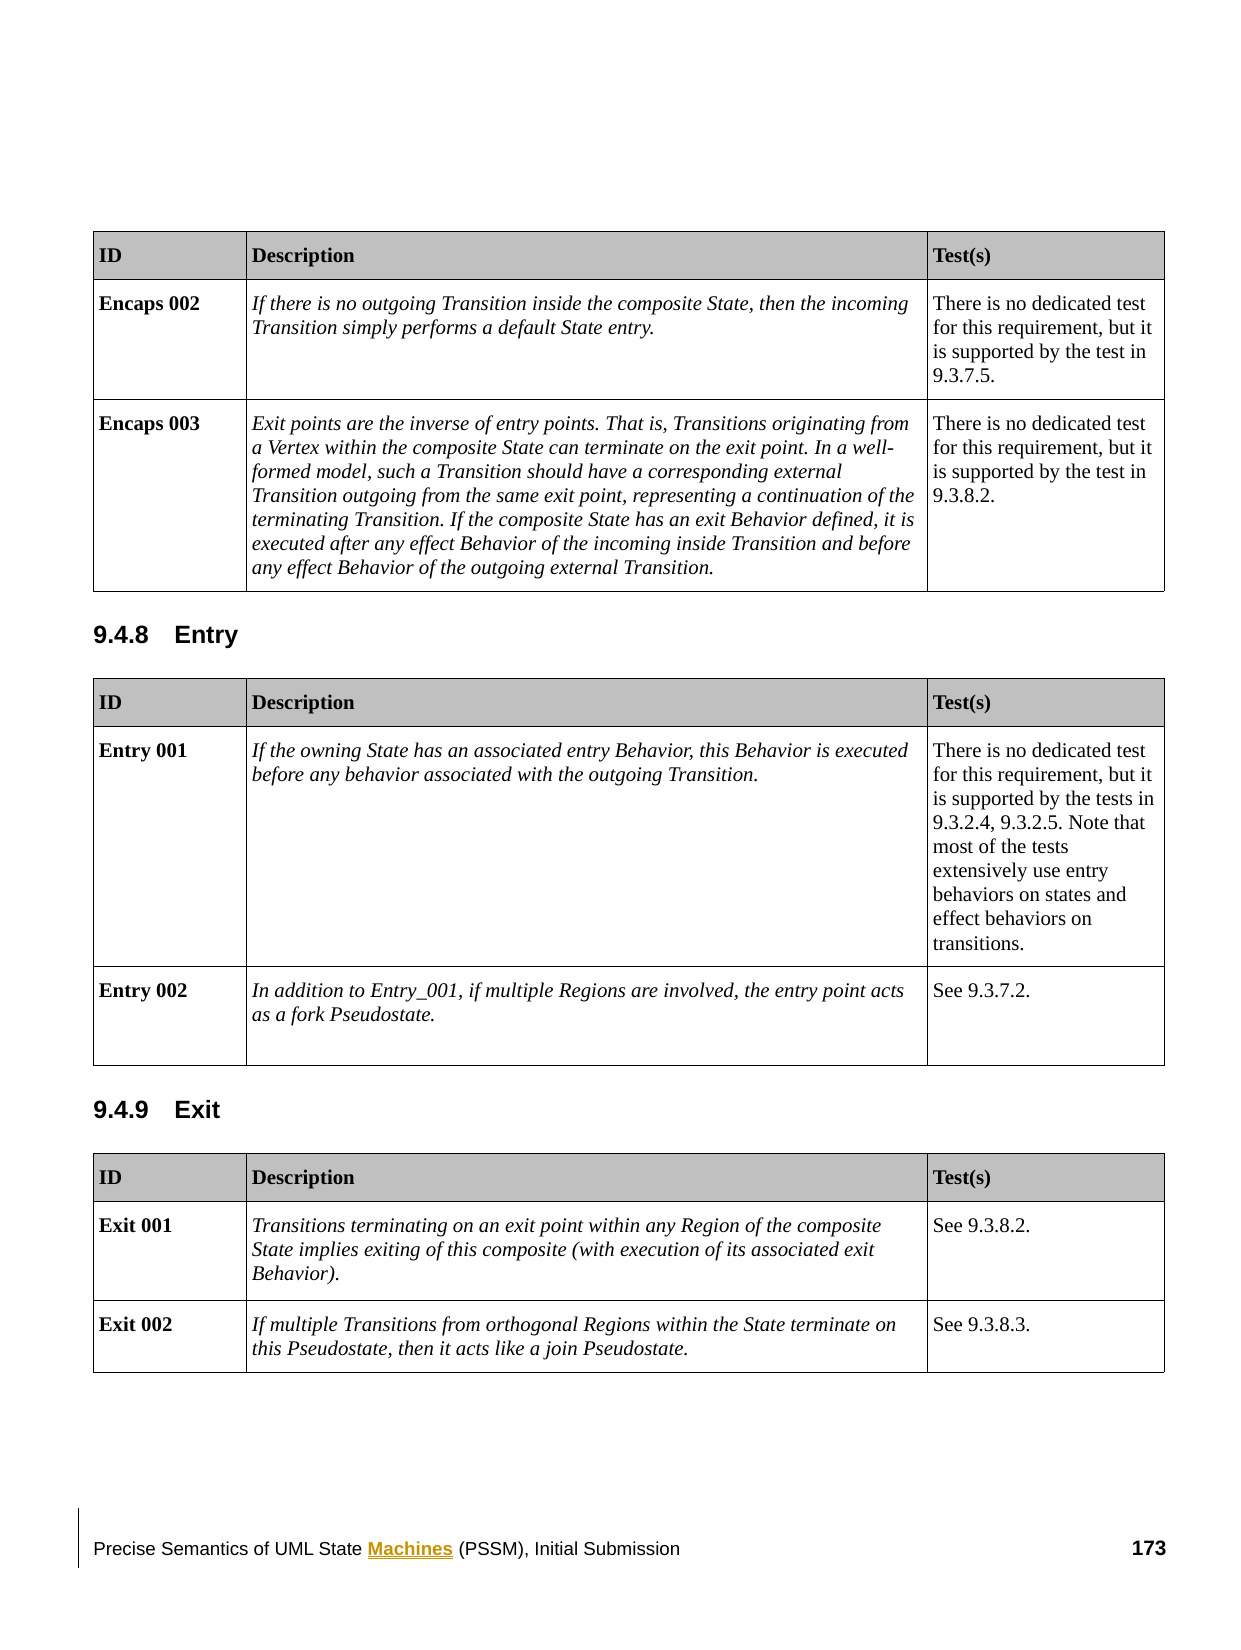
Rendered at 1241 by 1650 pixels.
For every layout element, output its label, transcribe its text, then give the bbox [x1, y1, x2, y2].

table_cell Exit 002 [94, 1301, 246, 1372]
table_header Test(s) [928, 232, 1164, 279]
subtitle Entry [93, 620, 1164, 649]
table_header Test(s) [928, 1154, 1164, 1201]
table_cell Exit 001 [94, 1202, 246, 1300]
table_cell If there is no outgoing Transition inside the composite State, then the incoming Transition simply performs a default State entry. [247, 280, 927, 399]
table_cell Encaps 002 [94, 280, 246, 399]
table_cell Encaps 003 [94, 400, 246, 591]
table_cell See 9.3.8.2. [928, 1202, 1164, 1300]
subtitle Exit [93, 1095, 1164, 1124]
table_header Test(s) [928, 679, 1164, 726]
table_cell In addition to Entry_001, if multiple Regions are involved, the entry point acts as a fork Pseudostate. [247, 967, 927, 1065]
table_cell There is no dedicated test for this requirement, but it is supported by the tests in 9.3.2.4, 9.3.2.5. Note that most of the tests extensively use entry behaviors on states and effect behaviors on transitions. [928, 727, 1164, 966]
table_cell If multiple Transitions from orthogonal Regions within the State terminate on this Pseudostate, then it acts like a join Pseudostate. [247, 1301, 927, 1372]
table_header Description [247, 679, 927, 726]
table_header ID [94, 1154, 246, 1201]
table_header Description [247, 232, 927, 279]
table_cell See 9.3.7.2. [928, 967, 1164, 1065]
table_cell There is no dedicated test for this requirement, but it is supported by the test in 9.3.8.2. [928, 400, 1164, 591]
table_cell Exit points are the inverse of entry points. That is, Transitions originating from a Vertex within the composite State can terminate on the exit point. In a well-formed model, such a Transition should have a corresponding external Transition outgoing from the same exit point, representing a continuation of the terminating Transition. If the composite State has an exit Behavior defined, it is executed after any effect Behavior of the incoming inside Transition and before any effect Behavior of the outgoing external Transition. [247, 400, 927, 591]
table_header Description [247, 1154, 927, 1201]
table_header ID [94, 679, 246, 726]
table_header ID [94, 232, 246, 279]
table_cell See 9.3.8.3. [928, 1301, 1164, 1372]
table_cell Transitions terminating on an exit point within any Region of the composite State implies exiting of this composite (with execution of its associated exit Behavior). [247, 1202, 927, 1300]
table_cell There is no dedicated test for this requirement, but it is supported by the test in 9.3.7.5. [928, 280, 1164, 399]
table_cell Entry 001 [94, 727, 246, 966]
table_cell Entry 002 [94, 967, 246, 1065]
table_cell If the owning State has an associated entry Behavior, this Behavior is executed before any behavior associated with the outgoing Transition. [247, 727, 927, 966]
